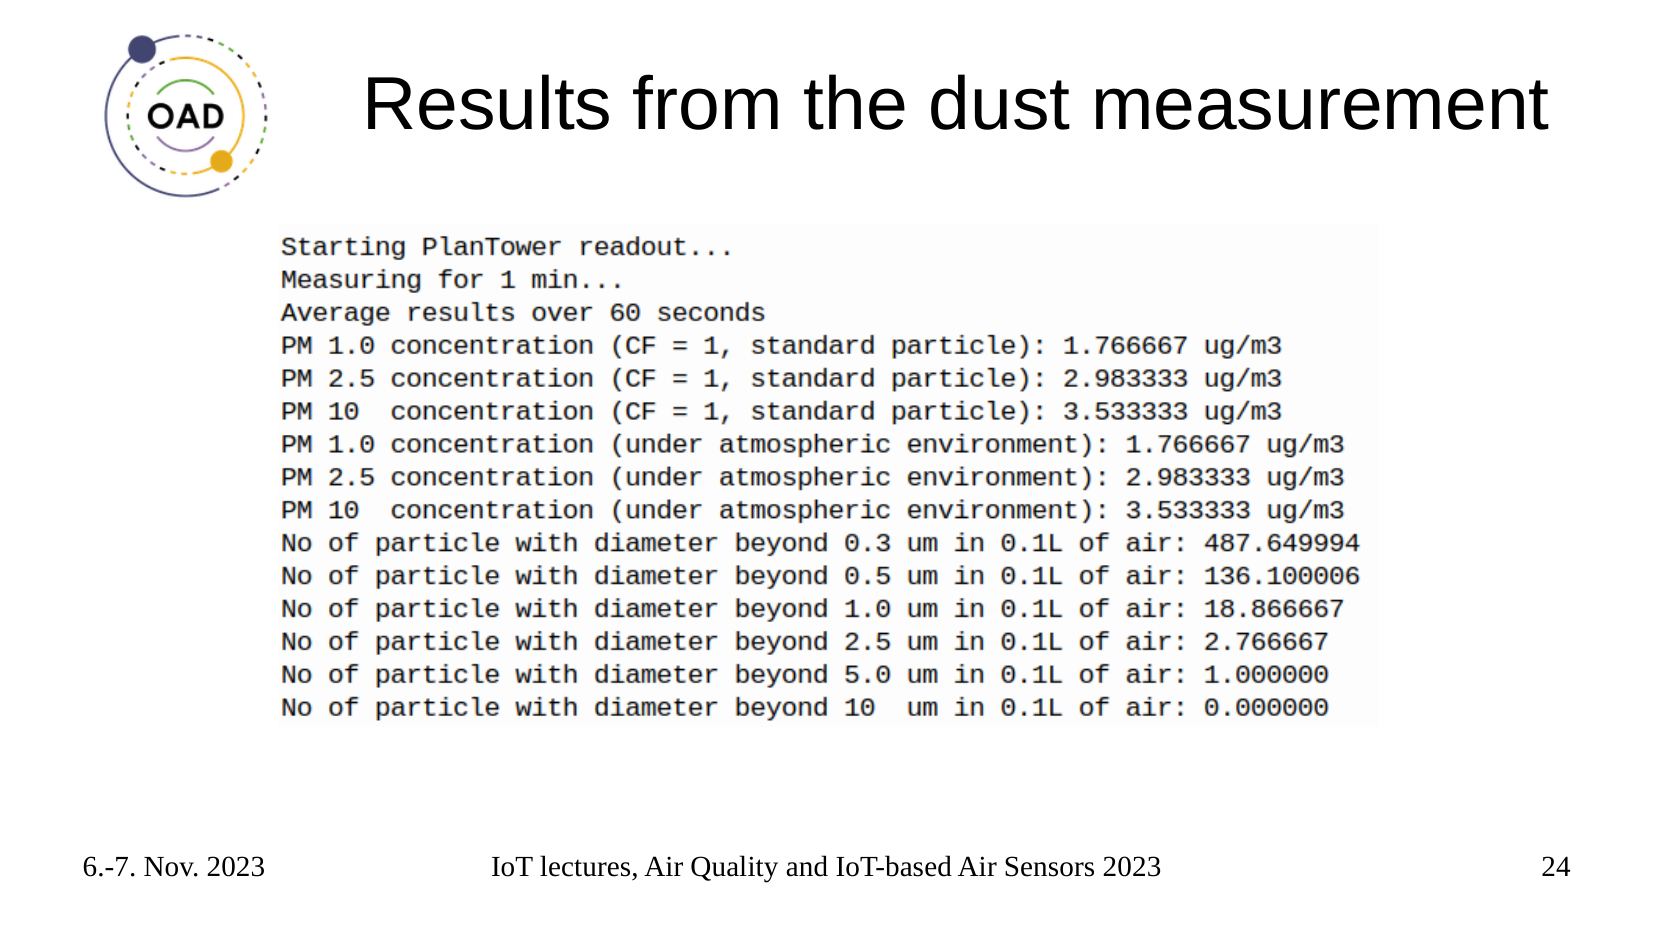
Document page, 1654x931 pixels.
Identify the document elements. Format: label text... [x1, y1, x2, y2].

picture [64, 20, 302, 218]
title Results from the dust measurement [300, 19, 1613, 188]
picture [278, 224, 1379, 727]
